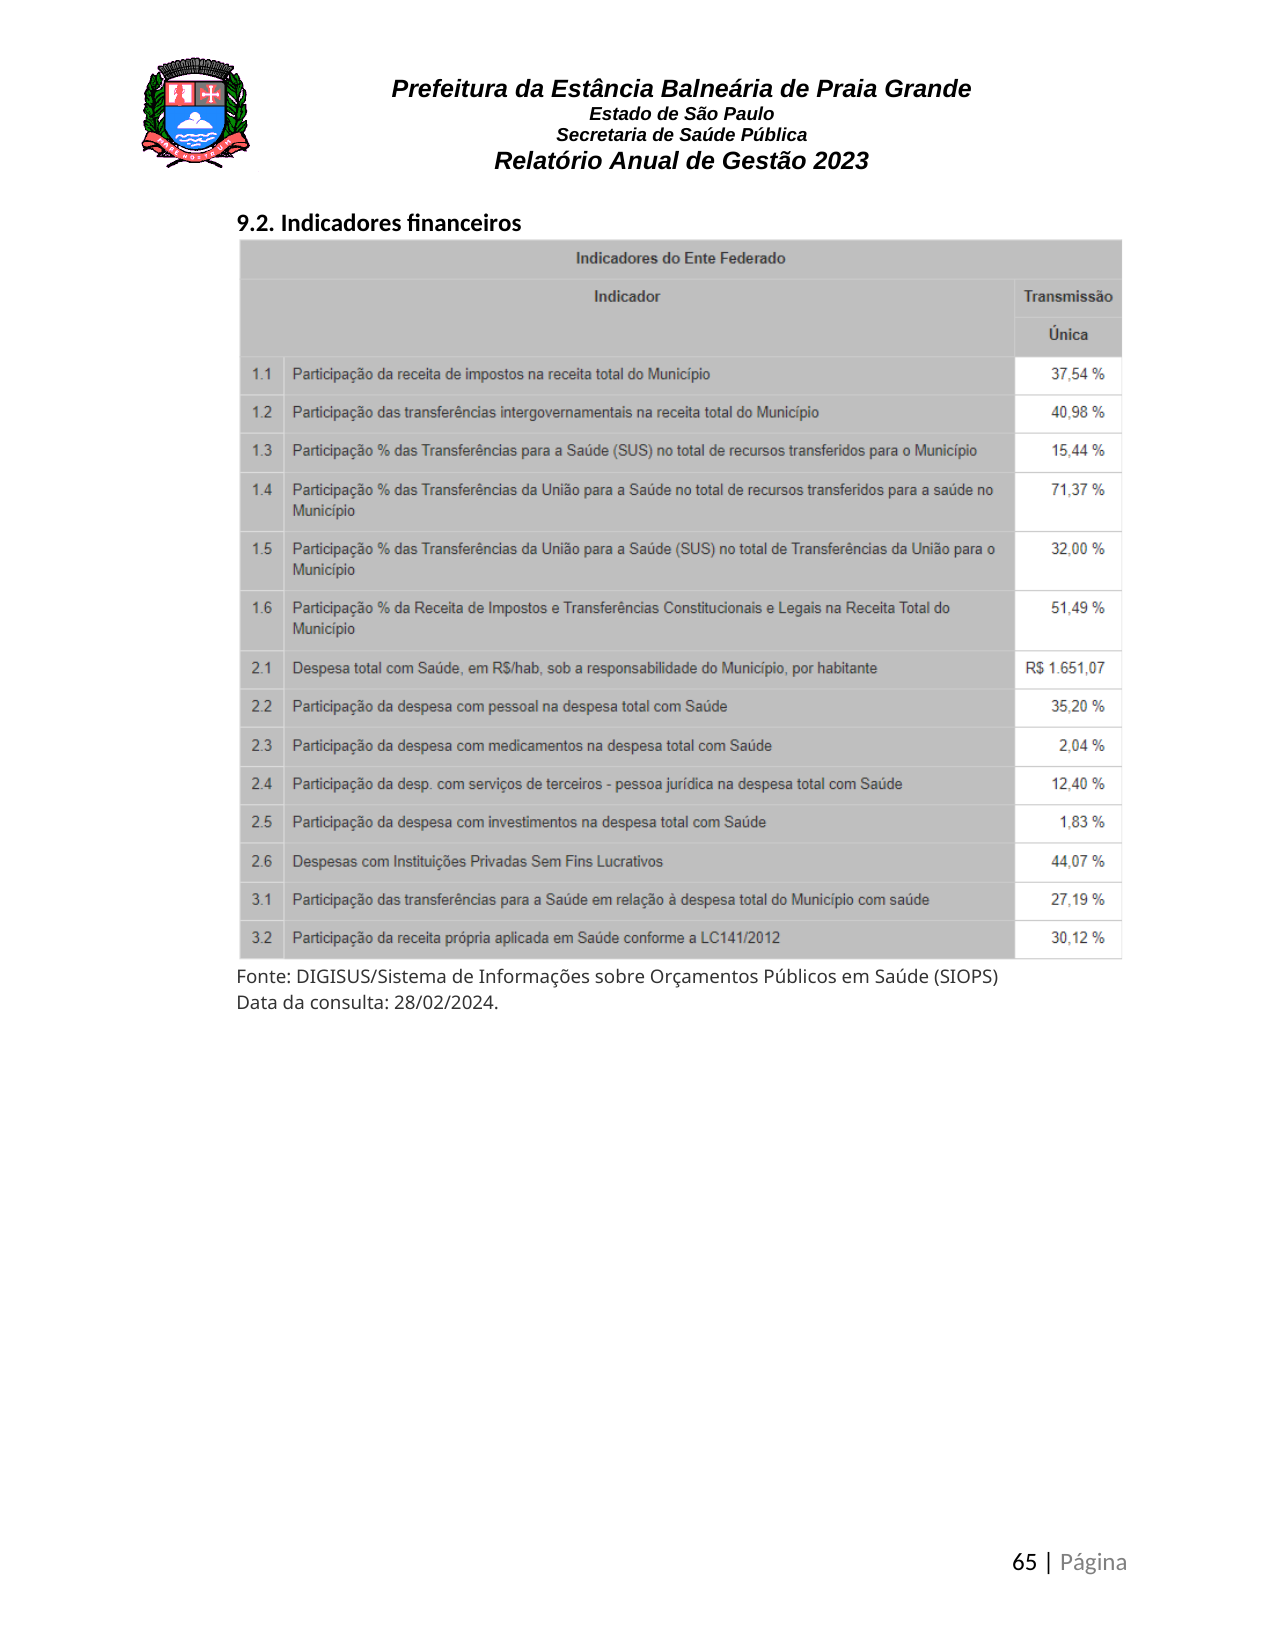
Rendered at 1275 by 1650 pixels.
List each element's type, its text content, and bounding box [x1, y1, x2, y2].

picture [236, 237, 1123, 964]
picture [132, 55, 259, 172]
text 9.2. Indicadores financeiros [236, 207, 1127, 237]
text Fonte: DIGISUS/Sistema de Informações sobre Orçamentos Públicos em Saúde (SIOPS) [236, 964, 1127, 989]
text Data da consulta: 28/02/2024. [236, 989, 1127, 1015]
